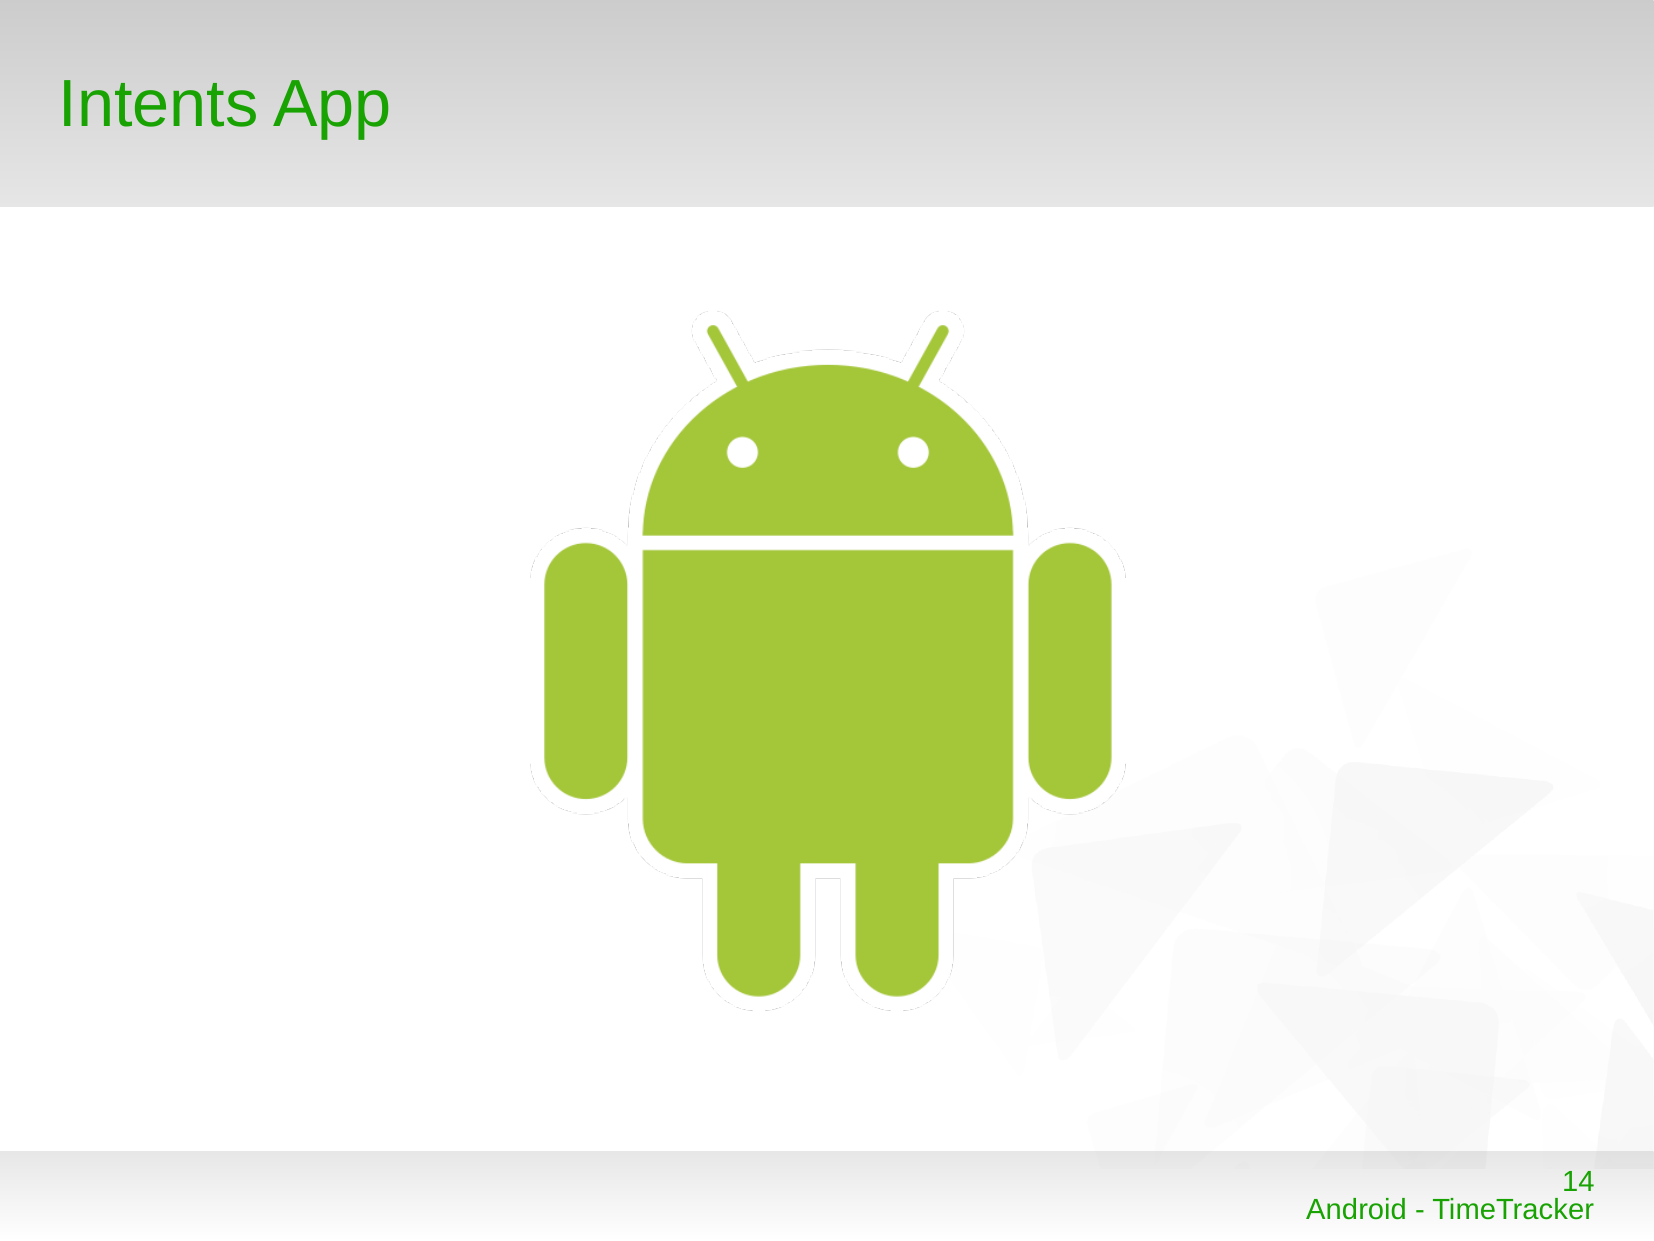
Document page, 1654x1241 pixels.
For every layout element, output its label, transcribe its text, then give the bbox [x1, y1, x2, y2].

picture [529, 310, 1654, 1169]
title Intents App [59, 29, 1595, 178]
